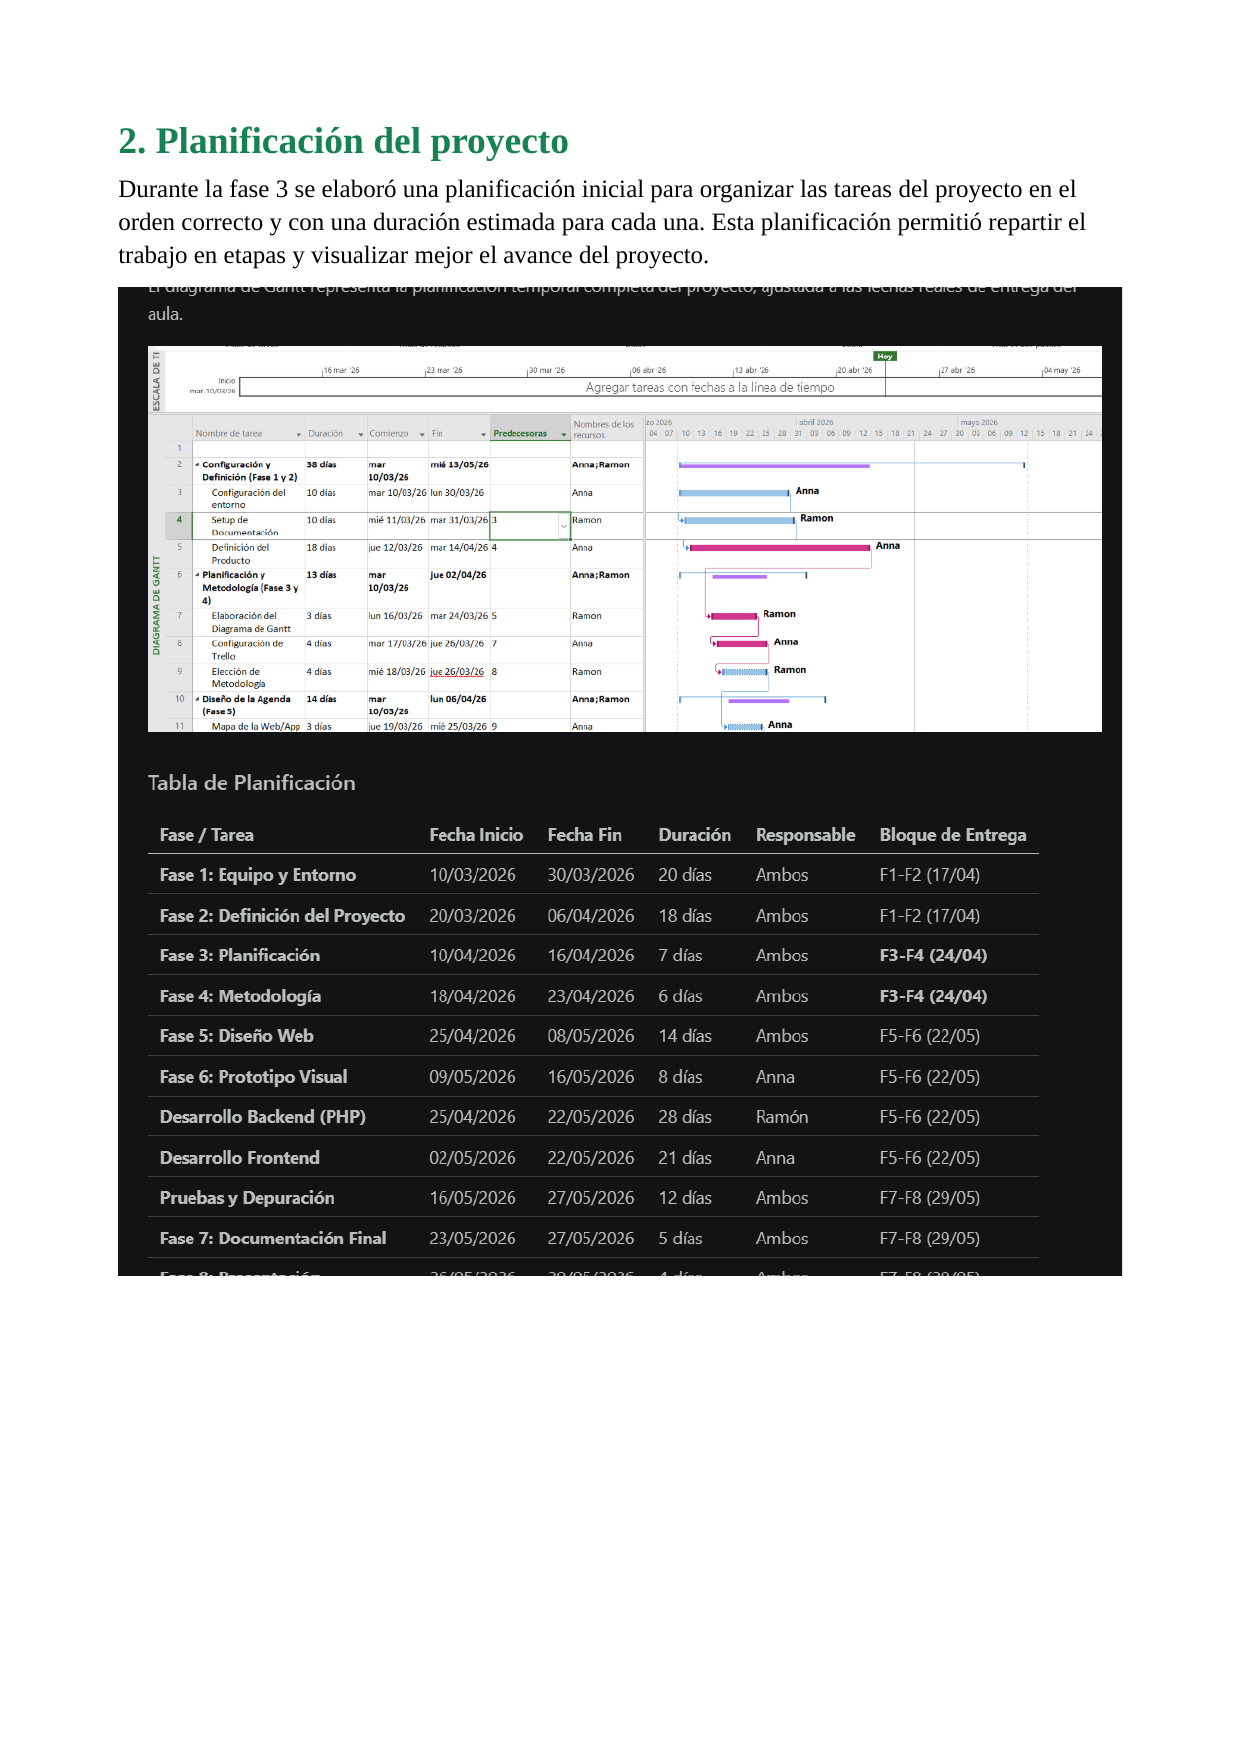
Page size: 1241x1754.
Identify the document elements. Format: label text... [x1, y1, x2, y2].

picture [118, 287, 1123, 1276]
text Durante la fase 3 se elaboró una planificación inicial para organizar las tareas del proyecto en el orden correcto y con una duración estimada para cada una. Esta planificación permitió repartir el trabajo en etapas y visualizar mejor el avance del proyecto. [118, 174, 1122, 268]
subtitle 2. Planificación del proyecto [118, 118, 1122, 161]
